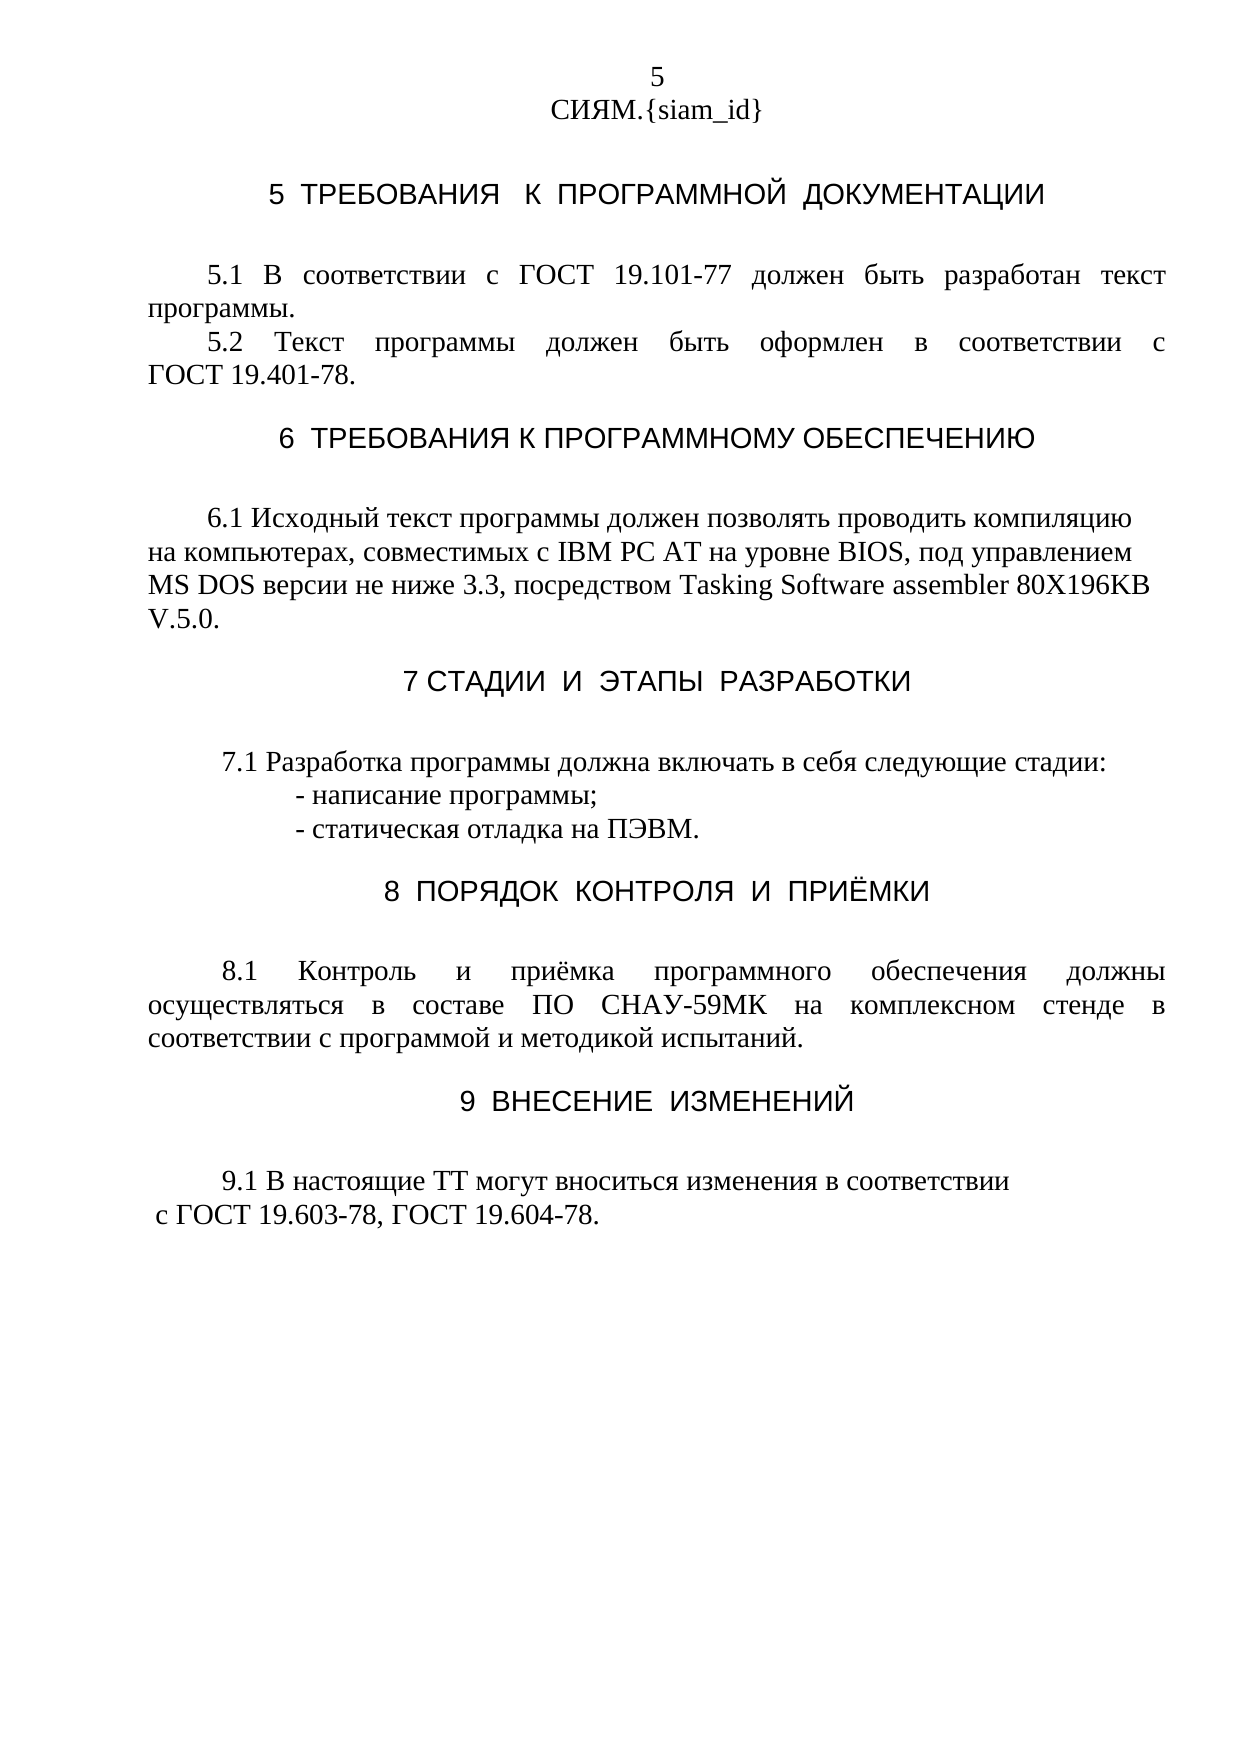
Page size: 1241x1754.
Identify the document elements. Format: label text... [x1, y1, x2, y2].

text 9.1 В настоящие ТТ могут вноситься изменения в соответствии [148, 1164, 1166, 1197]
text 5.1 В соответствии с ГОСТ 19.101-77 должен быть разработан текст программы. [148, 257, 1166, 324]
text 6.1 Исходный текст программы должен позволять проводить компиляцию на компьютерах, совместимых с IBM PC AT на уровне BIOS, под управлением MS DOS версии не ниже 3.3, посредством Tasking Software assembler 80X196KB V.5.0. [148, 500, 1166, 634]
text - написание программы; [148, 777, 1166, 811]
subtitle 7 СТАДИИ И ЭТАПЫ РАЗРАБОТКИ [148, 664, 1166, 698]
subtitle 9 ВНЕСЕНИЕ ИЗМЕНЕНИЙ [148, 1084, 1166, 1117]
text с ГОСТ 19.603-78, ГОСТ 19.604-78. [148, 1197, 1166, 1231]
text 5.2 Текст программы должен быть оформлен в соответствии с ГОСТ 19.401‑78. [148, 324, 1166, 391]
text 8.1 Контроль и приёмка программного обеспечения должны осуществляться в составе ПО СНАУ-59МК на комплексном стенде в соответствии с программой и методикой испытаний. [148, 954, 1166, 1054]
text - статическая отладка на ПЭВМ. [148, 811, 1166, 844]
subtitle 8 ПОРЯДОК КОНТРОЛЯ И ПРИЁМКИ [148, 874, 1166, 907]
text 7.1 Разработка программы должна включать в себя следующие стадии: [148, 744, 1166, 777]
subtitle 5 ТРЕБОВАНИЯ К ПРОГРАММНОЙ ДОКУМЕНТАЦИИ [148, 177, 1166, 211]
subtitle 6 ТРЕБОВАНИЯ К ПРОГРАММНОМУ ОБЕСПЕЧЕНИЮ [148, 421, 1166, 454]
